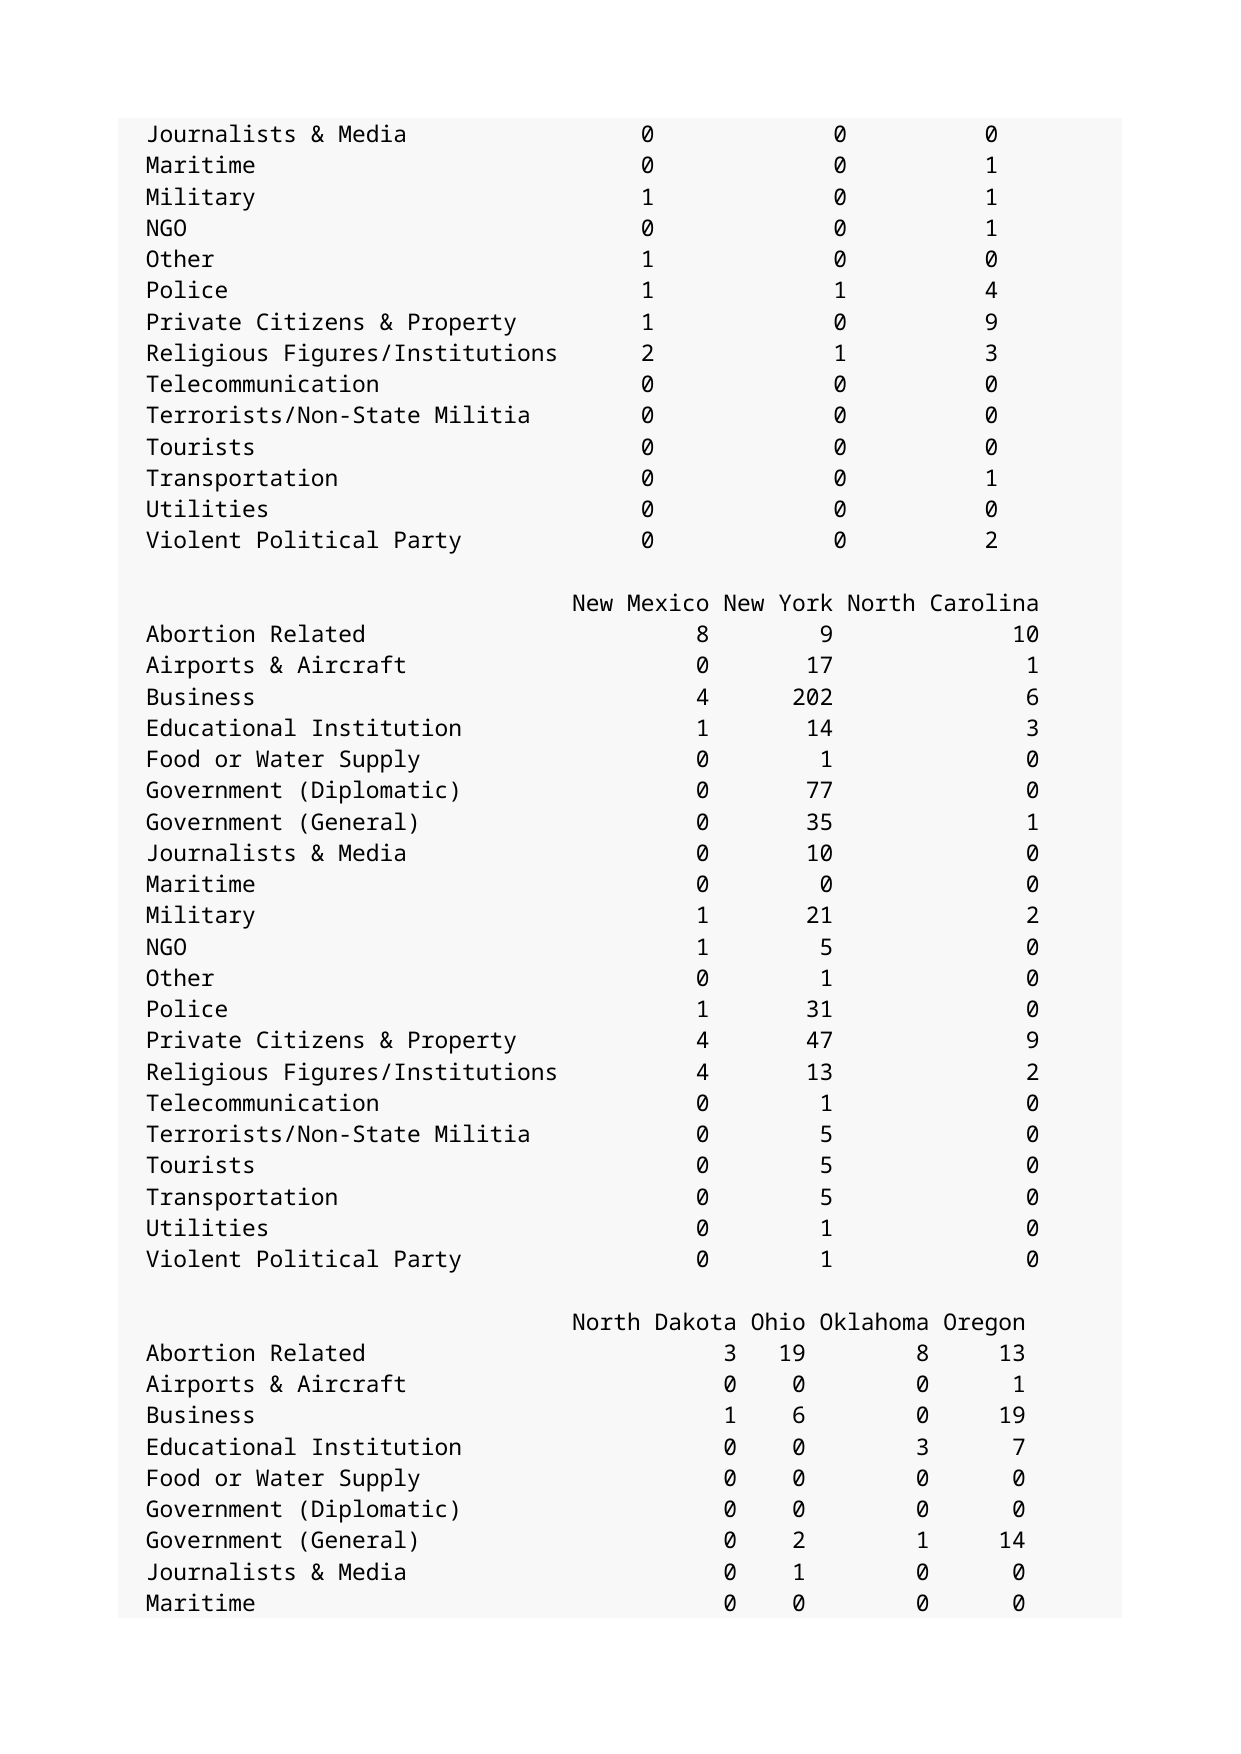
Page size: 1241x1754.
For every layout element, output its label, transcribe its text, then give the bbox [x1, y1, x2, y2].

text Journalists & Media 0 0 0 Maritime 0 0 1 Military 1 0 1 NGO 0 0 1 Other 1 0 0 Police 1 1 4 Private Citizens & Property 1 0 9 Religious Figures/Institutions 2 1 3 Telecommunication 0 0 0 Terrorists/Non-State Militia 0 0 0 Tourists 0 0 0 Transportation 0 0 1 Utilities 0 0 0 Violent Political Party 0 0 2 New Mexico New York North Carolina Abortion Related 8 9 10 Airports & Aircraft 0 17 1 Business 4 202 6 Educational Institution 1 14 3 Food or Water Supply 0 1 0 Government (Diplomatic) 0 77 0 Government (General) 0 35 1 Journalists & Media 0 10 0 Maritime 0 0 0 Military 1 21 2 NGO 1 5 0 Other 0 1 0 Police 1 31 0 Private Citizens & Property 4 47 9 Religious Figures/Institutions 4 13 2 Telecommunication 0 1 0 Terrorists/Non-State Militia 0 5 0 Tourists 0 5 0 Transportation 0 5 0 Utilities 0 1 0 Violent Political Party 0 1 0 North Dakota Ohio Oklahoma Oregon Abortion Related 3 19 8 13 Airports & Aircraft 0 0 0 1 Business 1 6 0 19 Educational Institution 0 0 3 7 Food or Water Supply 0 0 0 0 Government (Diplomatic) 0 0 0 0 Government (General) 0 2 1 14 Journalists & Media 0 1 0 0 Maritime 0 0 0 0 [118, 118, 1122, 1618]
